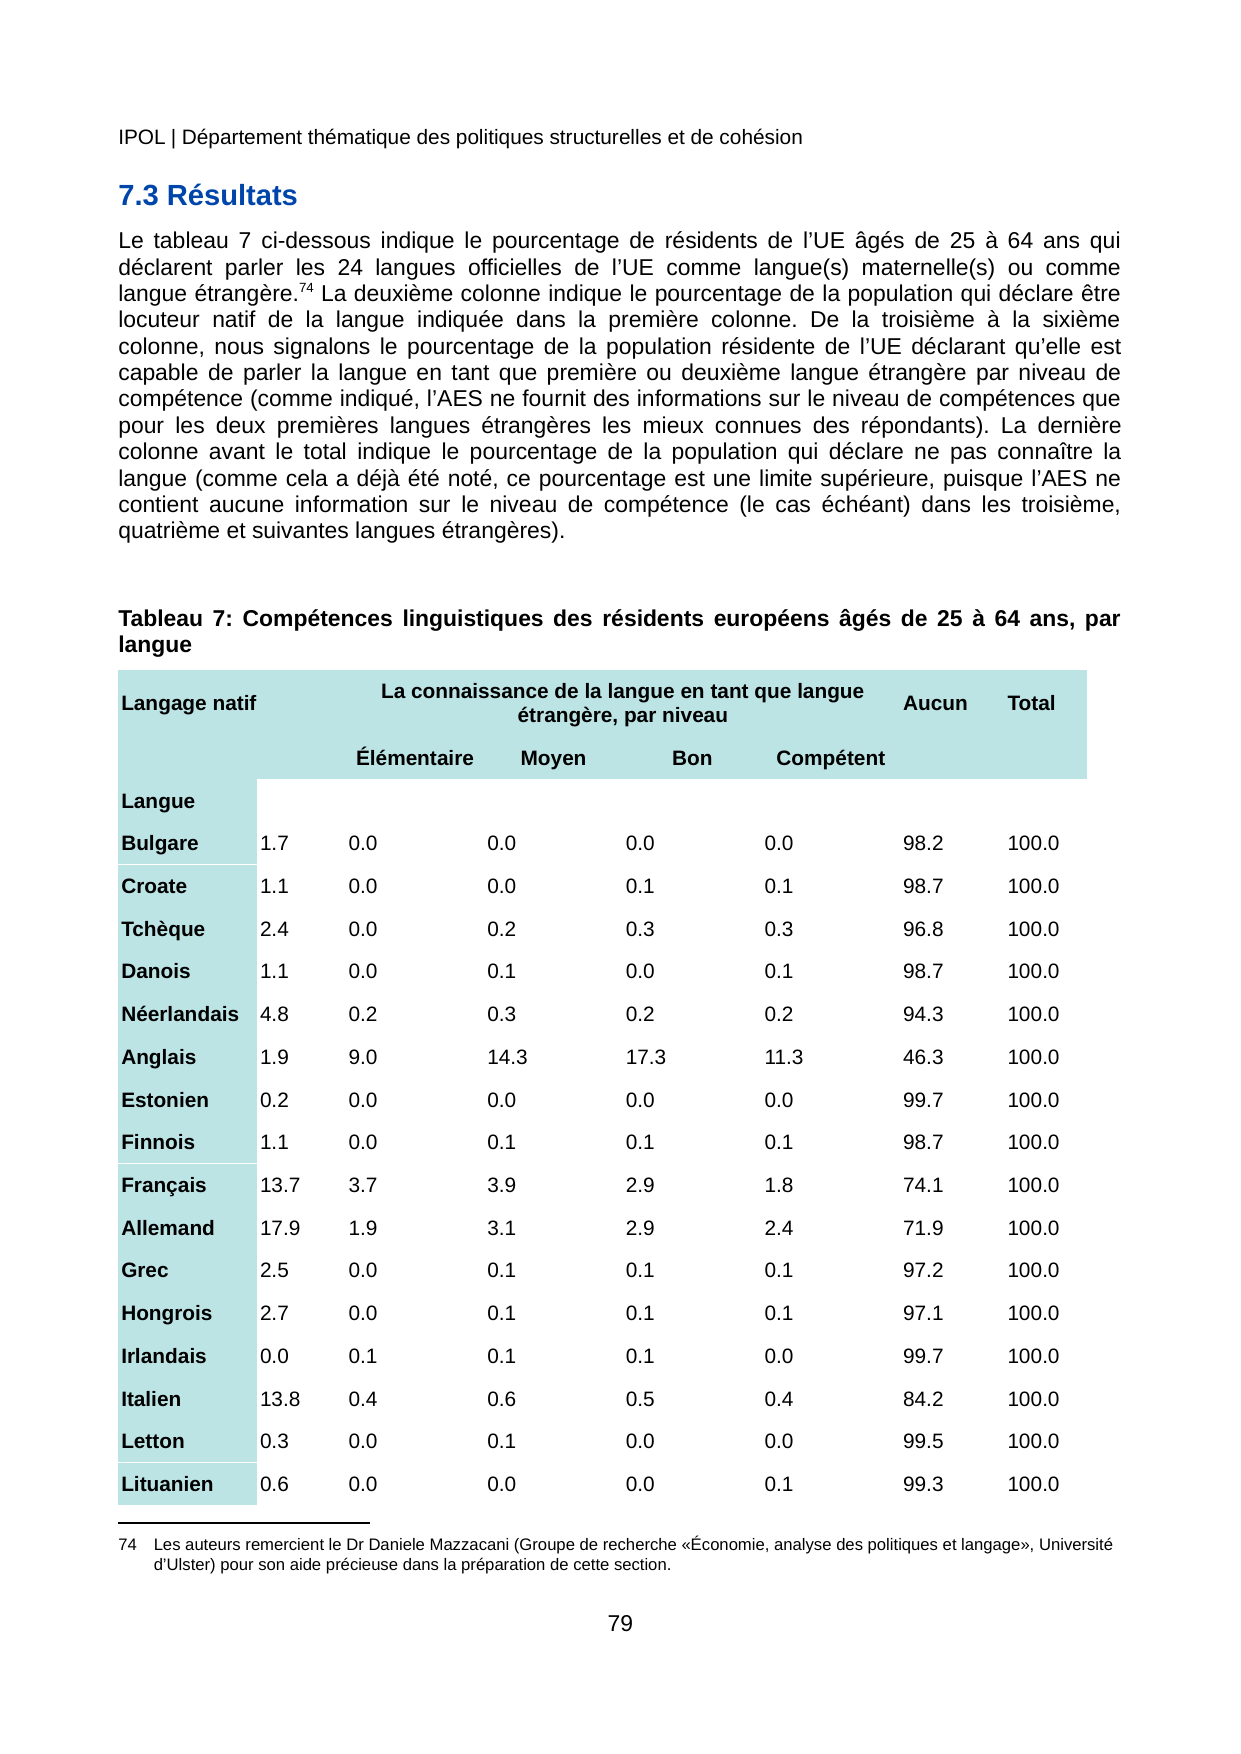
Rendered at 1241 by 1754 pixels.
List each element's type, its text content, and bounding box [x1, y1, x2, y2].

table_cell 0.0 [623, 1420, 761, 1462]
table_cell 98.7 [900, 1121, 1004, 1163]
table_cell Letton [118, 1420, 257, 1462]
table_cell [623, 779, 761, 822]
table_cell 0.0 [257, 1334, 345, 1377]
table_cell 0.0 [623, 1078, 761, 1121]
table_cell 100.0 [1004, 1420, 1087, 1462]
table_cell 96.8 [900, 907, 1004, 950]
table_cell 1.1 [257, 1121, 345, 1163]
table_cell 9.0 [345, 1035, 484, 1078]
table_cell 100.0 [1004, 1334, 1087, 1377]
table_cell 0.5 [623, 1377, 761, 1420]
table_cell Moyen [484, 736, 623, 779]
table_cell 0.3 [761, 907, 900, 950]
table_cell 2.7 [257, 1292, 345, 1334]
table_cell 2.9 [623, 1206, 761, 1249]
table_cell Tchèque [118, 907, 257, 950]
table_header Aucun [900, 670, 1004, 736]
table_cell 1.1 [257, 865, 345, 907]
table_cell Compétent [761, 736, 900, 779]
table_cell 0.0 [345, 822, 484, 864]
table_cell 0.1 [484, 1420, 623, 1462]
table_cell 0.0 [623, 1463, 761, 1505]
table_cell Langue [118, 779, 257, 822]
table_cell 0.1 [761, 865, 900, 907]
table_cell 99.7 [900, 1334, 1004, 1377]
table_cell 0.1 [484, 1121, 623, 1163]
table_cell 0.1 [623, 1249, 761, 1292]
table_cell 99.3 [900, 1463, 1004, 1505]
table_cell Élémentaire [345, 736, 484, 779]
table_cell 71.9 [900, 1206, 1004, 1249]
table_cell 0.1 [623, 1334, 761, 1377]
table_cell 2.4 [761, 1206, 900, 1249]
table_cell 100.0 [1004, 1377, 1087, 1420]
table_cell 0.4 [761, 1377, 900, 1420]
table_cell Italien [118, 1377, 257, 1420]
table_cell 1.7 [257, 822, 345, 864]
table_cell Grec [118, 1249, 257, 1292]
table_cell [1004, 779, 1087, 822]
table_cell Bon [623, 736, 761, 779]
table_cell 74.1 [900, 1164, 1004, 1206]
table_cell 100.0 [1004, 1035, 1087, 1078]
table_cell 100.0 [1004, 1164, 1087, 1206]
table_cell 100.0 [1004, 1463, 1087, 1505]
table_cell 0.0 [761, 1334, 900, 1377]
table_cell Finnois [118, 1121, 257, 1163]
table_cell 100.0 [1004, 1292, 1087, 1334]
table_cell Irlandais [118, 1334, 257, 1377]
table_cell 0.0 [761, 822, 900, 864]
table_cell 2.9 [623, 1164, 761, 1206]
table_cell 0.0 [484, 1463, 623, 1505]
table_cell 0.1 [484, 1334, 623, 1377]
table_cell 0.1 [345, 1334, 484, 1377]
table_cell [900, 736, 1004, 779]
text Les auteurs remercient le Dr Daniele Mazzacani (Groupe de recherche «Économie, analyse des politiques et langage», Université d’Ulster) pour son aide précieuse dans la préparation de cette section. [118, 1535, 1122, 1573]
table_cell 0.6 [257, 1463, 345, 1505]
table_cell 0.1 [761, 1292, 900, 1334]
table_cell 0.0 [484, 865, 623, 907]
table_cell 0.2 [257, 1078, 345, 1121]
table_cell 1.9 [345, 1206, 484, 1249]
table_cell [257, 779, 345, 822]
table_cell 98.7 [900, 865, 1004, 907]
table_cell 0.1 [623, 865, 761, 907]
table_cell 0.0 [345, 1420, 484, 1462]
table_cell [900, 779, 1004, 822]
table_cell 0.3 [484, 993, 623, 1035]
table_cell Estonien [118, 1078, 257, 1121]
table_cell 0.0 [345, 1292, 484, 1334]
table_cell Croate [118, 865, 257, 907]
table_cell 0.2 [623, 993, 761, 1035]
table_cell 100.0 [1004, 1121, 1087, 1163]
table_cell [761, 779, 900, 822]
table_cell 0.4 [345, 1377, 484, 1420]
table_cell 100.0 [1004, 1078, 1087, 1121]
table_cell 0.1 [484, 1292, 623, 1334]
table_cell [257, 736, 345, 779]
table_cell 1.1 [257, 950, 345, 993]
table_cell 0.1 [623, 1121, 761, 1163]
table_cell 3.1 [484, 1206, 623, 1249]
table_cell Bulgare [118, 822, 257, 864]
table_cell 13.8 [257, 1377, 345, 1420]
table_cell 17.9 [257, 1206, 345, 1249]
table_cell 14.3 [484, 1035, 623, 1078]
table_cell 2.4 [257, 907, 345, 950]
table_cell 0.2 [484, 907, 623, 950]
table_cell 100.0 [1004, 907, 1087, 950]
table_cell 100.0 [1004, 950, 1087, 993]
table_cell 100.0 [1004, 1249, 1087, 1292]
table_cell 0.1 [484, 950, 623, 993]
table_cell 100.0 [1004, 822, 1087, 864]
table_cell 0.2 [345, 993, 484, 1035]
table_cell 97.2 [900, 1249, 1004, 1292]
table_cell 0.1 [761, 950, 900, 993]
table_cell Danois [118, 950, 257, 993]
table_cell Allemand [118, 1206, 257, 1249]
table_cell 0.0 [623, 822, 761, 864]
table_cell 0.0 [484, 1078, 623, 1121]
table_cell 0.3 [623, 907, 761, 950]
table_cell 0.0 [345, 950, 484, 993]
table_cell 0.1 [761, 1463, 900, 1505]
table_cell 100.0 [1004, 1206, 1087, 1249]
table_cell Lituanien [118, 1463, 257, 1505]
table_cell 0.0 [484, 822, 623, 864]
table_cell 100.0 [1004, 865, 1087, 907]
table_cell 3.7 [345, 1164, 484, 1206]
table_cell 0.0 [761, 1420, 900, 1462]
table_cell 0.0 [623, 950, 761, 993]
table_cell 4.8 [257, 993, 345, 1035]
table_cell 97.1 [900, 1292, 1004, 1334]
table_cell 1.9 [257, 1035, 345, 1078]
table_header Total [1004, 670, 1087, 736]
table_cell 0.0 [345, 1463, 484, 1505]
table_cell Anglais [118, 1035, 257, 1078]
table_cell 0.1 [484, 1249, 623, 1292]
table_cell 100.0 [1004, 993, 1087, 1035]
table_cell 99.5 [900, 1420, 1004, 1462]
table_cell 99.7 [900, 1078, 1004, 1121]
table_cell 3.9 [484, 1164, 623, 1206]
table_cell 98.7 [900, 950, 1004, 993]
table_cell 84.2 [900, 1377, 1004, 1420]
table_cell 2.5 [257, 1249, 345, 1292]
table_cell 11.3 [761, 1035, 900, 1078]
table_cell 1.8 [761, 1164, 900, 1206]
table_cell 17.3 [623, 1035, 761, 1078]
table_cell 0.6 [484, 1377, 623, 1420]
table_cell 46.3 [900, 1035, 1004, 1078]
table_cell 0.0 [345, 907, 484, 950]
table_cell Hongrois [118, 1292, 257, 1334]
table_cell Français [118, 1164, 257, 1206]
table_header Langage natif [118, 670, 345, 736]
table_cell [1004, 736, 1087, 779]
text Tableau 7: Compétences linguistiques des résidents européens âgés de 25 à 64 ans, par langue [118, 604, 1122, 657]
table_cell 0.2 [761, 993, 900, 1035]
table_cell 0.0 [761, 1078, 900, 1121]
table_header La connaissance de la langue en tant que langue étrangère, par niveau [345, 670, 900, 736]
text Le tableau 7 ci-dessous indique le pourcentage de résidents de l’UE âgés de 25 à 64 ans qui déclarent parler les 24 langues officielles de l’UE comme langue(s) maternelle(s) ou comme langue étrangère. La deuxième colonne indique le pourcentage de la population qui déclare être locuteur natif de la langue indiquée dans la première colonne. De la troisième à la sixième colonne, nous signalons le pourcentage de la population résidente de l’UE déclarant qu’elle est capable de parler la langue en tant que première ou deuxième langue étrangère par niveau de compétence (comme indiqué, l’AES ne fournit des informations sur le niveau de compétences que pour les deux premières langues étrangères les mieux connues des répondants). La dernière colonne avant le total indique le pourcentage de la population qui déclare ne pas connaître la langue (comme cela a déjà été noté, ce pourcentage est une limite supérieure, puisque l’AES ne contient aucune information sur le niveau de compétence (le cas échéant) dans les troisième, quatrième et suivantes langues étrangères). [118, 227, 1122, 543]
table_cell [118, 736, 257, 779]
table_cell Néerlandais [118, 993, 257, 1035]
table_cell 0.0 [345, 865, 484, 907]
table_cell 0.3 [257, 1420, 345, 1462]
table_cell 0.0 [345, 1078, 484, 1121]
table_cell 0.0 [345, 1121, 484, 1163]
table_cell 0.1 [761, 1121, 900, 1163]
table_cell [484, 779, 623, 822]
subtitle 7.3 Résultats [118, 178, 1122, 212]
table_cell 98.2 [900, 822, 1004, 864]
table_cell 13.7 [257, 1164, 345, 1206]
table_cell 0.1 [761, 1249, 900, 1292]
table_cell [345, 779, 484, 822]
table_cell 0.1 [623, 1292, 761, 1334]
table_cell 0.0 [345, 1249, 484, 1292]
table_cell 94.3 [900, 993, 1004, 1035]
